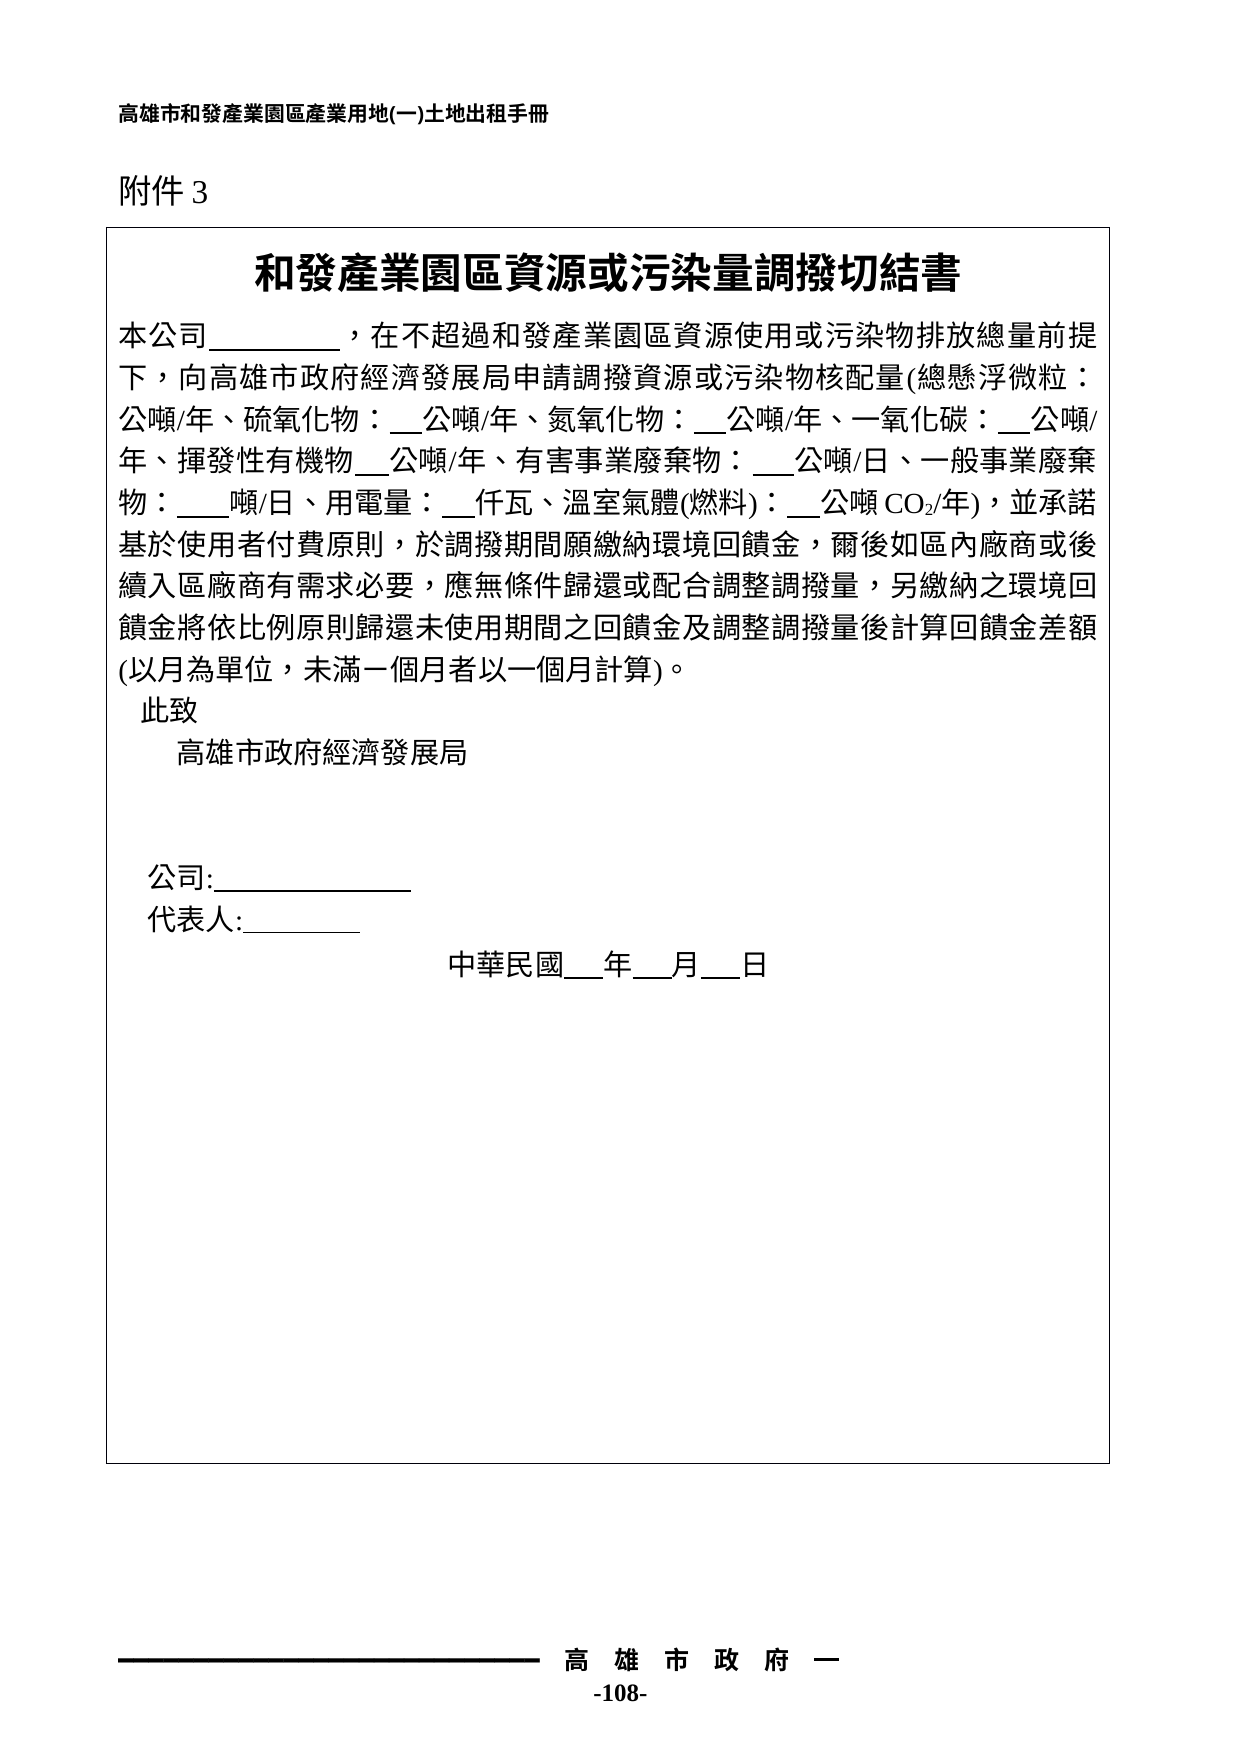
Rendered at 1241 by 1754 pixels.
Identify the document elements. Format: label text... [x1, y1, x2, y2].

table_header 和發產業園區資源或污染量調撥切結書 本公司 ，在不超過和發產業園區資源使用或污染物排放總量前提下，向高雄市政府經濟發展局申請調撥資源或污染物核配量(總懸浮微粒： 公噸/年、硫氧化物： 公噸/年、氮氧化物： 公噸/年、一氧化碳： 公噸/年、揮發性有機物 公噸/年、有害事業廢棄物： 公噸/日、一般事業廢棄物： 噸/日、用電量： 仟瓦、溫室氣體(燃料)： 公噸CO2/年)，並承諾基於使用者付費原則，於調撥期間願繳納環境回饋金，爾後如區內廠商或後續入區廠商有需求必要，應無條件歸還或配合調整調撥量，另繳納之環境回饋金將依比例原則歸還未使用期間之回饋金及調整調撥量後計算回饋金差額(以月為單位，未滿ㄧ個月者以一個月計算)。 此致 高雄市政府經濟發展局 公司: 代表人: 中華民國 年 月 日 [107, 228, 1109, 1463]
subtitle 附件3 [118, 160, 1122, 214]
